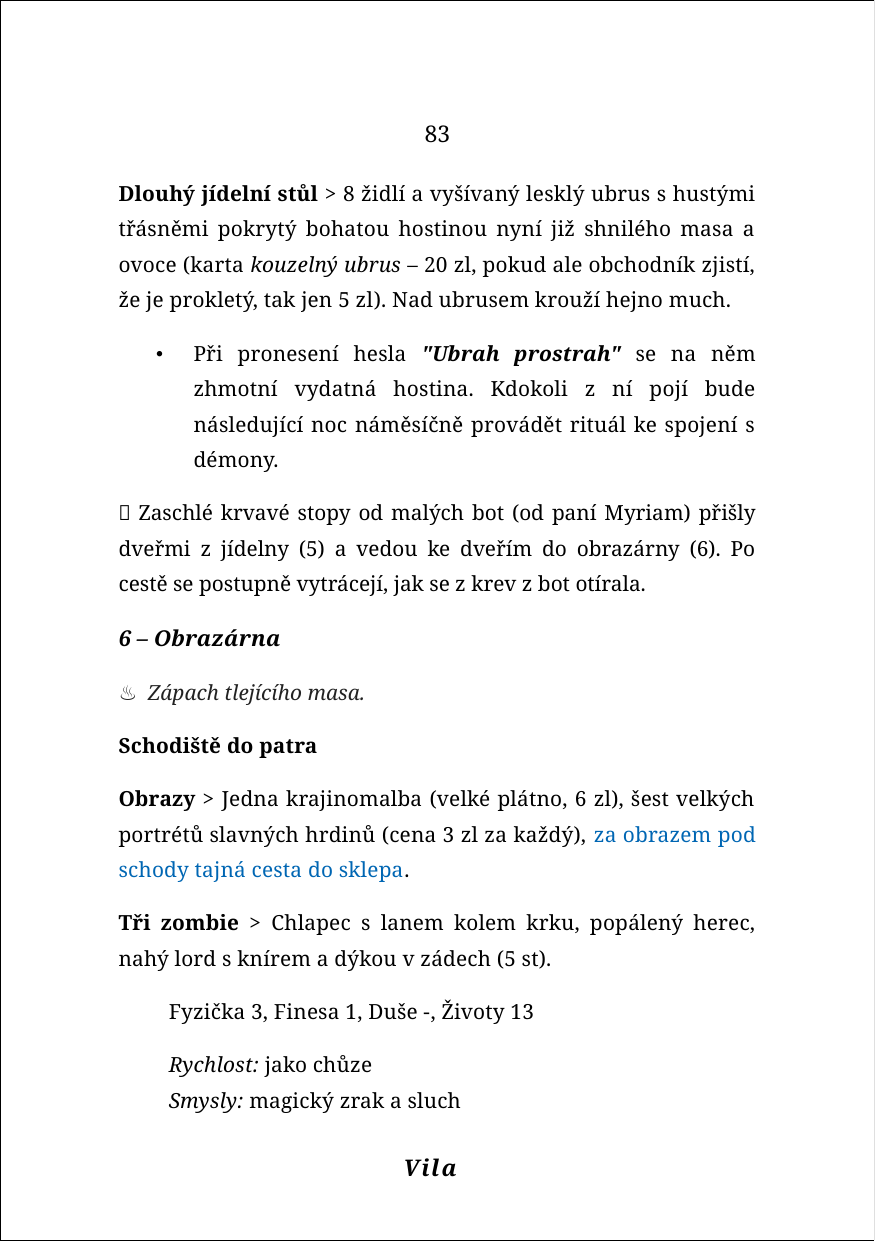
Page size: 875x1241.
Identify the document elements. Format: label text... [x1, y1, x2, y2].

text ♨ Zápach tlejícího masa. [118, 678, 756, 706]
text 👣 Zaschlé krvavé stopy od malých bot (od paní Myriam) přišly dveřmi z jídelny (5) a vedou ke dveřím do obrazárny (6). Po cestě se postupně vytrácejí, jak se z krev z bot otírala. [118, 498, 756, 598]
text Tři zombie > Chlapec s lanem kolem krku, popálený herec, nahý lord s knírem a dýkou v zádech (5 st). [118, 908, 756, 972]
text 6 – Obrazárna [118, 623, 756, 653]
text Smysly: magický zrak a sluch [168, 1086, 756, 1114]
text Schodiště do patra [118, 731, 756, 759]
text Dlouhý jídelní stůl > 8 židlí a vyšívaný lesklý ubrus s hustými třásněmi pokrytý bohatou hostinou nyní již shnilého masa a ovoce (karta kouzelný ubrus – 20 zl, pokud ale obchodník zjistí, že je prokletý, tak jen 5 zl). Nad ubrusem krouží hejno much. [118, 179, 756, 314]
list Při pronesení hesla "Ubrah prostrah" se na něm zhmotní vydatná hostina. Kdokoli z ní pojí bude následující noc náměsíčně provádět rituál ke spojení s démony. [156, 339, 756, 474]
text Fyzička 3, Finesa 1, Duše -, Životy 13 [168, 997, 756, 1026]
text Obrazy > Jedna krajinomalba (velké plátno, 6 zl), šest velkých portrétů slavných hrdinů (cena 3 zl za každý), za obrazem pod schody tajná cesta do sklepa. [118, 784, 756, 884]
text Rychlost: jako chůze [168, 1050, 756, 1079]
